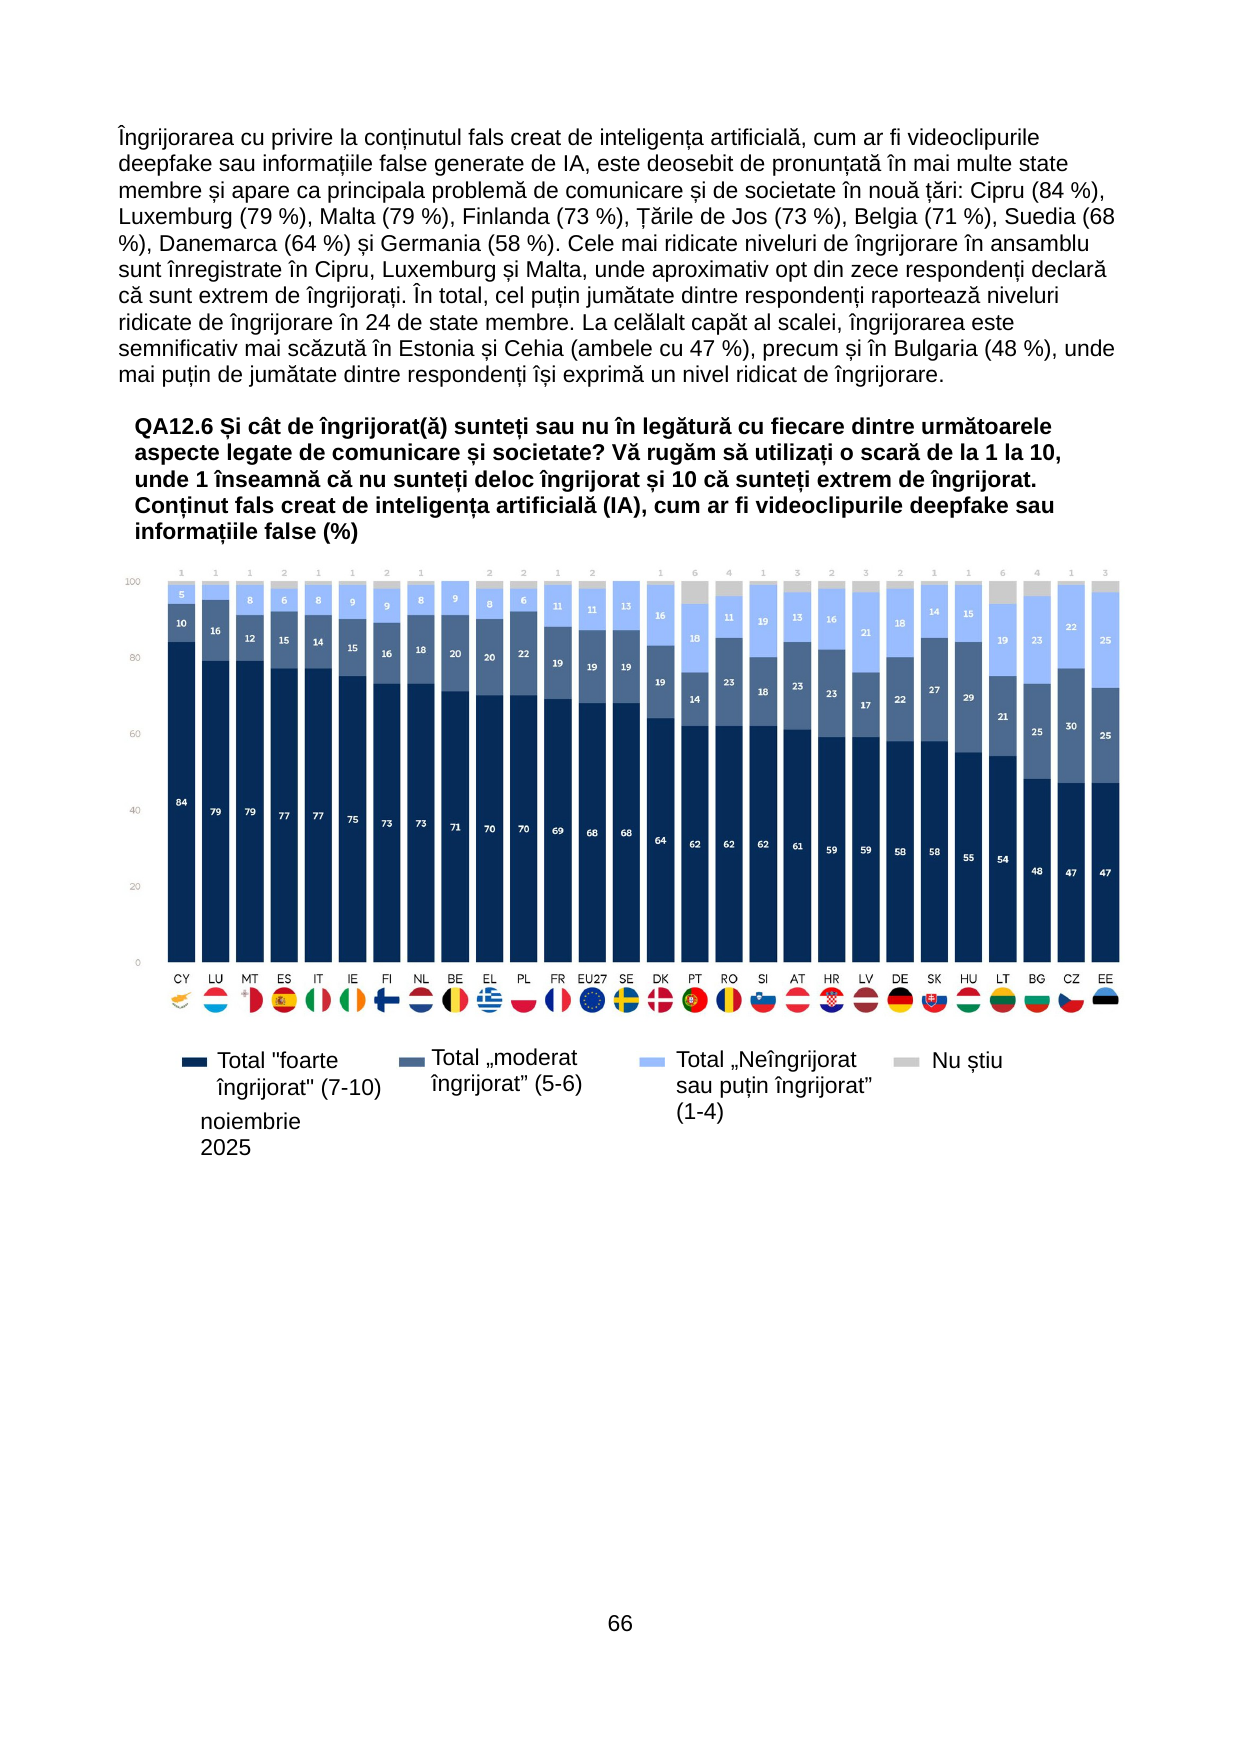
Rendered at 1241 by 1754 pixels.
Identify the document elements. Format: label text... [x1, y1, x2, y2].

picture [789, 1056, 795, 1066]
text Îngrijorarea cu privire la conținutul fals creat de inteligența artificială, cum ar fi videoclipurile deepfake sau informațiile false generate de IA, este deosebit de pronunțată în mai multe state membre și apare ca principala problemă de comunicare și de societate în nouă țări: Cipru (84 %), Luxemburg (79 %), Malta (79 %), Finlanda (73 %), Țările de Jos (73 %), Belgia (71 %), Suedia (68 %), Danemarca (64 %) și Germania (58 %). Cele mai ridicate niveluri de îngrijorare în ansamblu sunt înregistrate în Cipru, Luxemburg și Malta, unde aproximativ opt din zece respondenți declară că sunt extrem de îngrijorați. În total, cel puțin jumătate dintre respondenți raportează niveluri ridicate de îngrijorare în 24 de state membre. La celălalt capăt al scalei, îngrijorarea este semnificativ mai scăzută în Estonia și Cehia (ambele cu 47 %), precum și în Bulgaria (48 %), unde mai puțin de jumătate dintre respondenți își exprimă un nivel ridicat de îngrijorare. [118, 124, 1122, 388]
picture [118, 561, 1125, 1022]
picture [174, 1048, 924, 1070]
